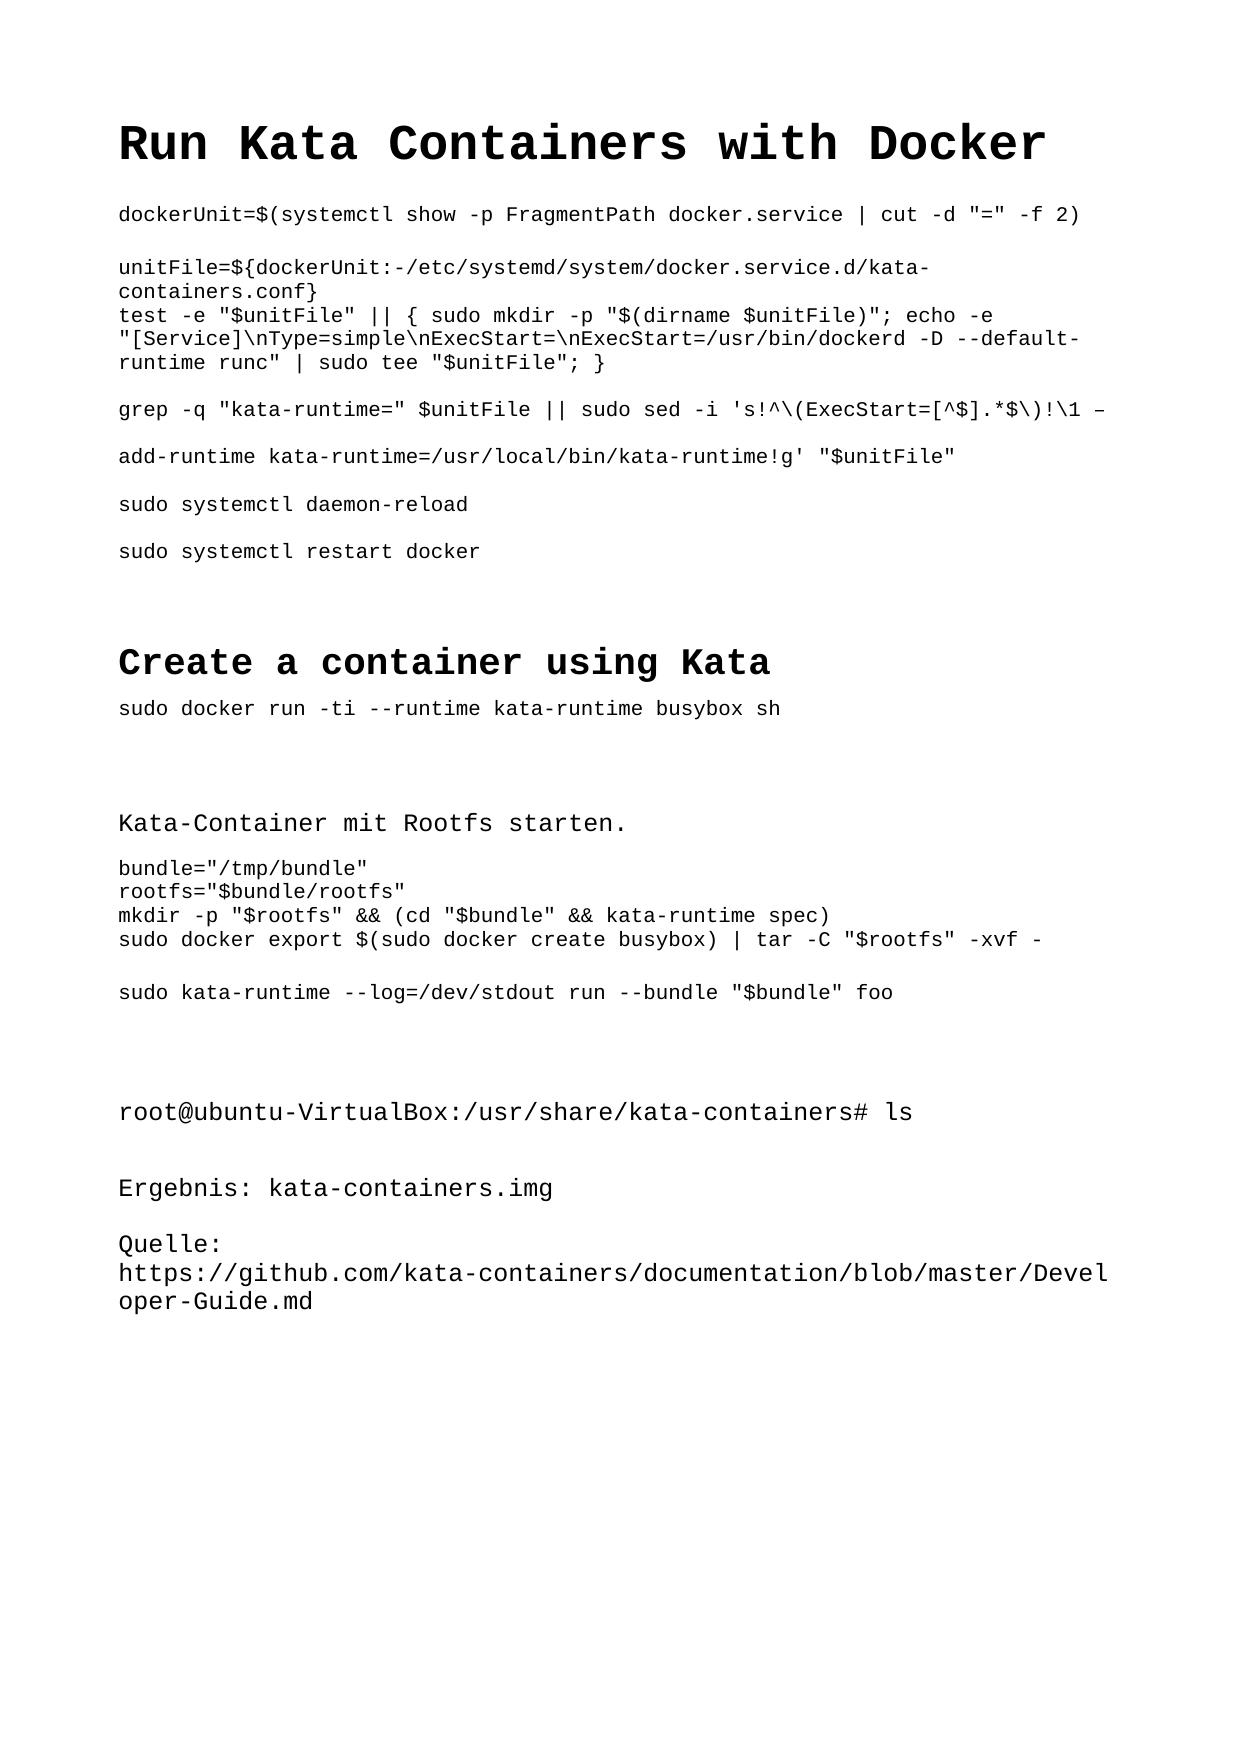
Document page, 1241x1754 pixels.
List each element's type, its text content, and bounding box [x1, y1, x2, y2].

text bundle="/tmp/bundle" [118, 858, 1122, 881]
text test -e "$unitFile" || { sudo mkdir -p "$(dirname $unitFile)"; echo -e "[Service]\nType=simple\nExecStart=\nExecStart=/usr/bin/dockerd -D --default-runtime runc" | sudo tee "$unitFile"; } [118, 305, 1122, 376]
text sudo systemctl daemon-reload [118, 494, 1122, 517]
text sudo docker run -ti --runtime kata-runtime busybox sh [118, 698, 1122, 722]
text dockerUnit=$(systemctl show -p FragmentPath docker.service | cut -d "=" -f 2) [118, 204, 1122, 228]
text rootfs="$bundle/rootfs" [118, 881, 1122, 905]
text sudo docker export $(sudo docker create busybox) | tar -C "$rootfs" -xvf - [118, 928, 1122, 952]
text root@ubuntu-VirtualBox:/usr/share/kata-containers# ls [118, 1100, 1122, 1128]
text Kata-Container mit Rootfs starten. [118, 811, 1122, 839]
text Ergebnis: kata-containers.img [118, 1175, 1122, 1203]
text grep -q "kata-runtime=" $unitFile || sudo sed -i 's!^\(ExecStart=[^$].*$\)!\1 – [118, 399, 1122, 423]
text sudo systemctl restart docker [118, 541, 1122, 565]
text sudo kata-runtime --log=/dev/stdout run --bundle "$bundle" foo [118, 982, 1122, 1005]
text add-runtime kata-runtime=/usr/local/bin/kata-runtime!g' "$unitFile" [118, 447, 1122, 470]
text mkdir -p "$rootfs" && (cd "$bundle" && kata-runtime spec) [118, 905, 1122, 928]
subtitle Run Kata Containers with Docker [118, 118, 1122, 175]
text Quelle: https://github.com/kata-containers/documentation/blob/master/Developer-Guide.md [118, 1232, 1122, 1317]
text unitFile=${dockerUnit:-/etc/systemd/system/docker.service.d/kata-containers.conf} [118, 257, 1122, 305]
subtitle Create a container using Kata [118, 643, 1122, 686]
